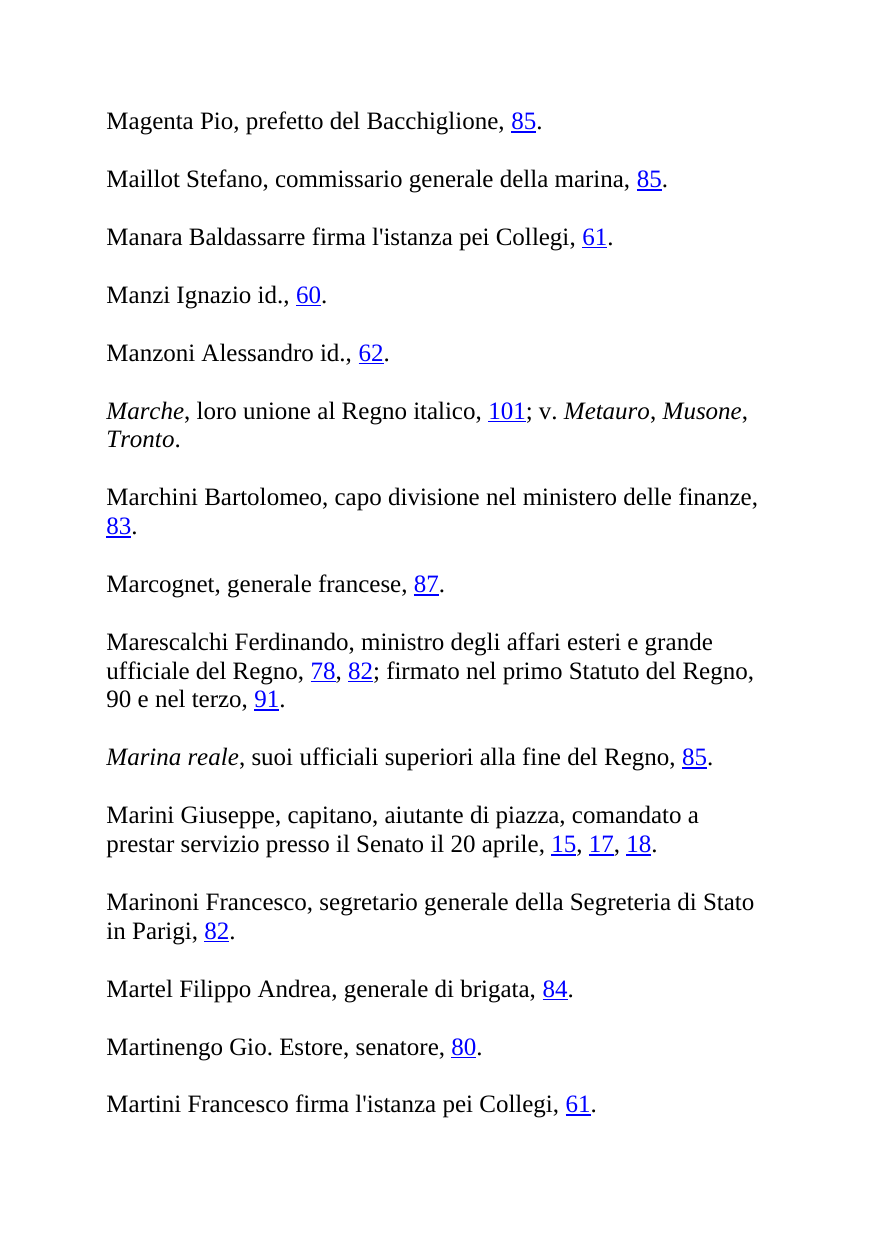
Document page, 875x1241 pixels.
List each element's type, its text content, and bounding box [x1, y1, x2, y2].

text Marchini Bartolomeo, capo divisione nel ministero delle finanze, 83. [106, 482, 768, 540]
text Marinoni Francesco, segretario generale della Segreteria di Stato in Parigi, 82. [106, 887, 768, 944]
text Martel Filippo Andrea, generale di brigata, 84. [106, 974, 768, 1002]
text Manzoni Alessandro id., 62. [106, 338, 768, 367]
text Marini Giuseppe, capitano, aiutante di piazza, comandato a prestar servizio presso il Senato il 20 aprile, 15, 17, 18. [106, 800, 768, 858]
text Magenta Pio, prefetto del Bacchiglione, 85. [106, 106, 768, 135]
text Manzi Ignazio id., 60. [106, 280, 768, 309]
text Marina reale, suoi ufficiali superiori alla fine del Regno, 85. [106, 742, 768, 771]
text Marche, loro unione al Regno italico, 101; v. Metauro, Musone, Tronto. [106, 396, 768, 453]
text Manara Baldassarre firma l'istanza pei Collegi, 61. [106, 222, 768, 251]
text Martini Francesco firma l'istanza pei Collegi, 61. [106, 1089, 768, 1118]
text Maillot Stefano, commissario generale della marina, 85. [106, 164, 768, 193]
text Marescalchi Ferdinando, ministro degli affari esteri e grande ufficiale del Regno, 78, 82; firmato nel primo Statuto del Regno, 90 e nel terzo, 91. [106, 627, 768, 713]
text Marcognet, generale francese, 87. [106, 569, 768, 598]
text Martinengo Gio. Estore, senatore, 80. [106, 1032, 768, 1060]
